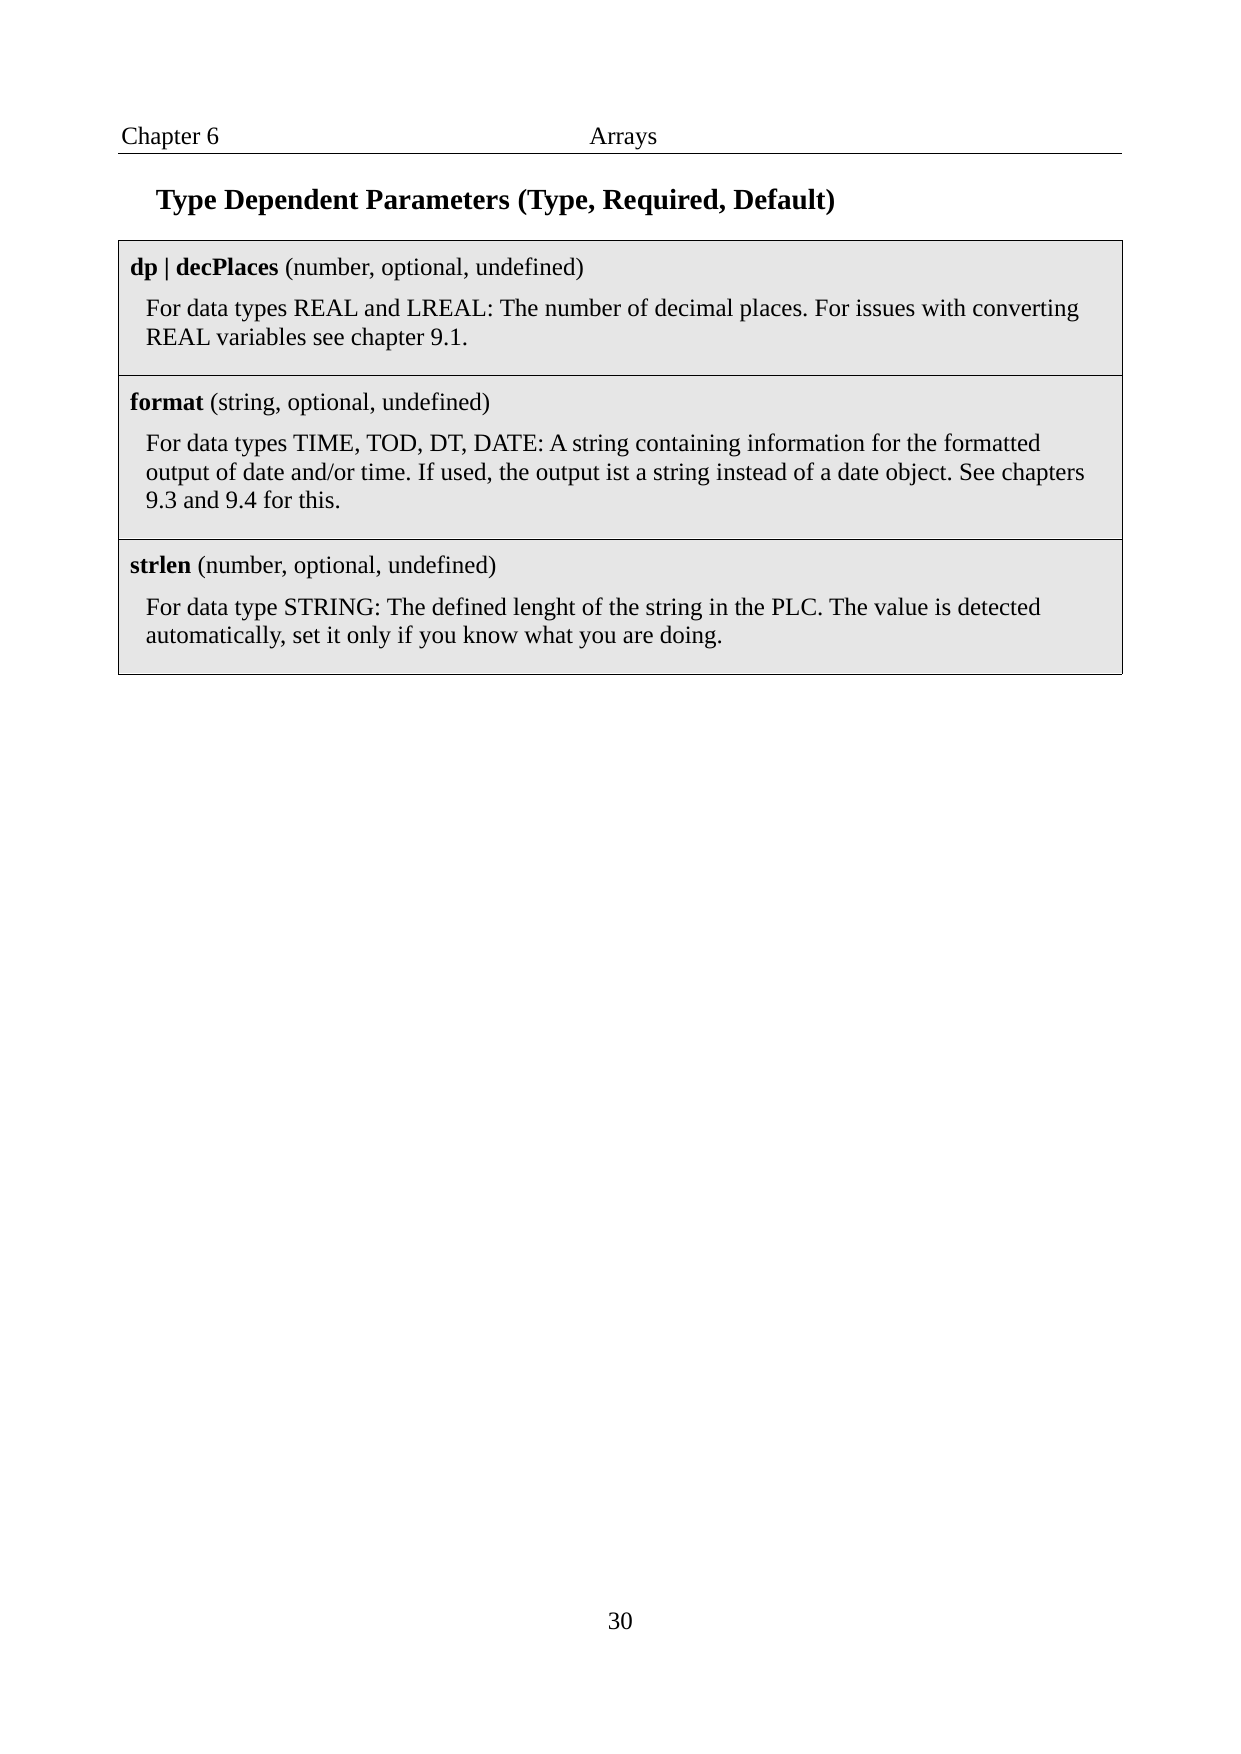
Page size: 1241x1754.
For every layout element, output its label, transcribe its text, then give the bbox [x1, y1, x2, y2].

table_cell strlen (number, optional, undefined) For data type STRING: The defined lenght of the string in the PLC. The value is detected automatically, set it only if you know what you are doing. [119, 540, 1122, 673]
table_header dp | decPlaces (number, optional, undefined) For data types REAL and LREAL: The number of decimal places. For issues with converting REAL variables see chapter 9.1. [119, 241, 1122, 375]
subtitle Type Dependent Parameters (Type, Required, Default) [156, 182, 1122, 216]
table_cell format (string, optional, undefined) For data types TIME, TOD, DT, DATE: A string containing information for the formatted output of date and/or time. If used, the output ist a string instead of a date object. See chapters 9.3 and 9.4 for this. [119, 376, 1122, 538]
